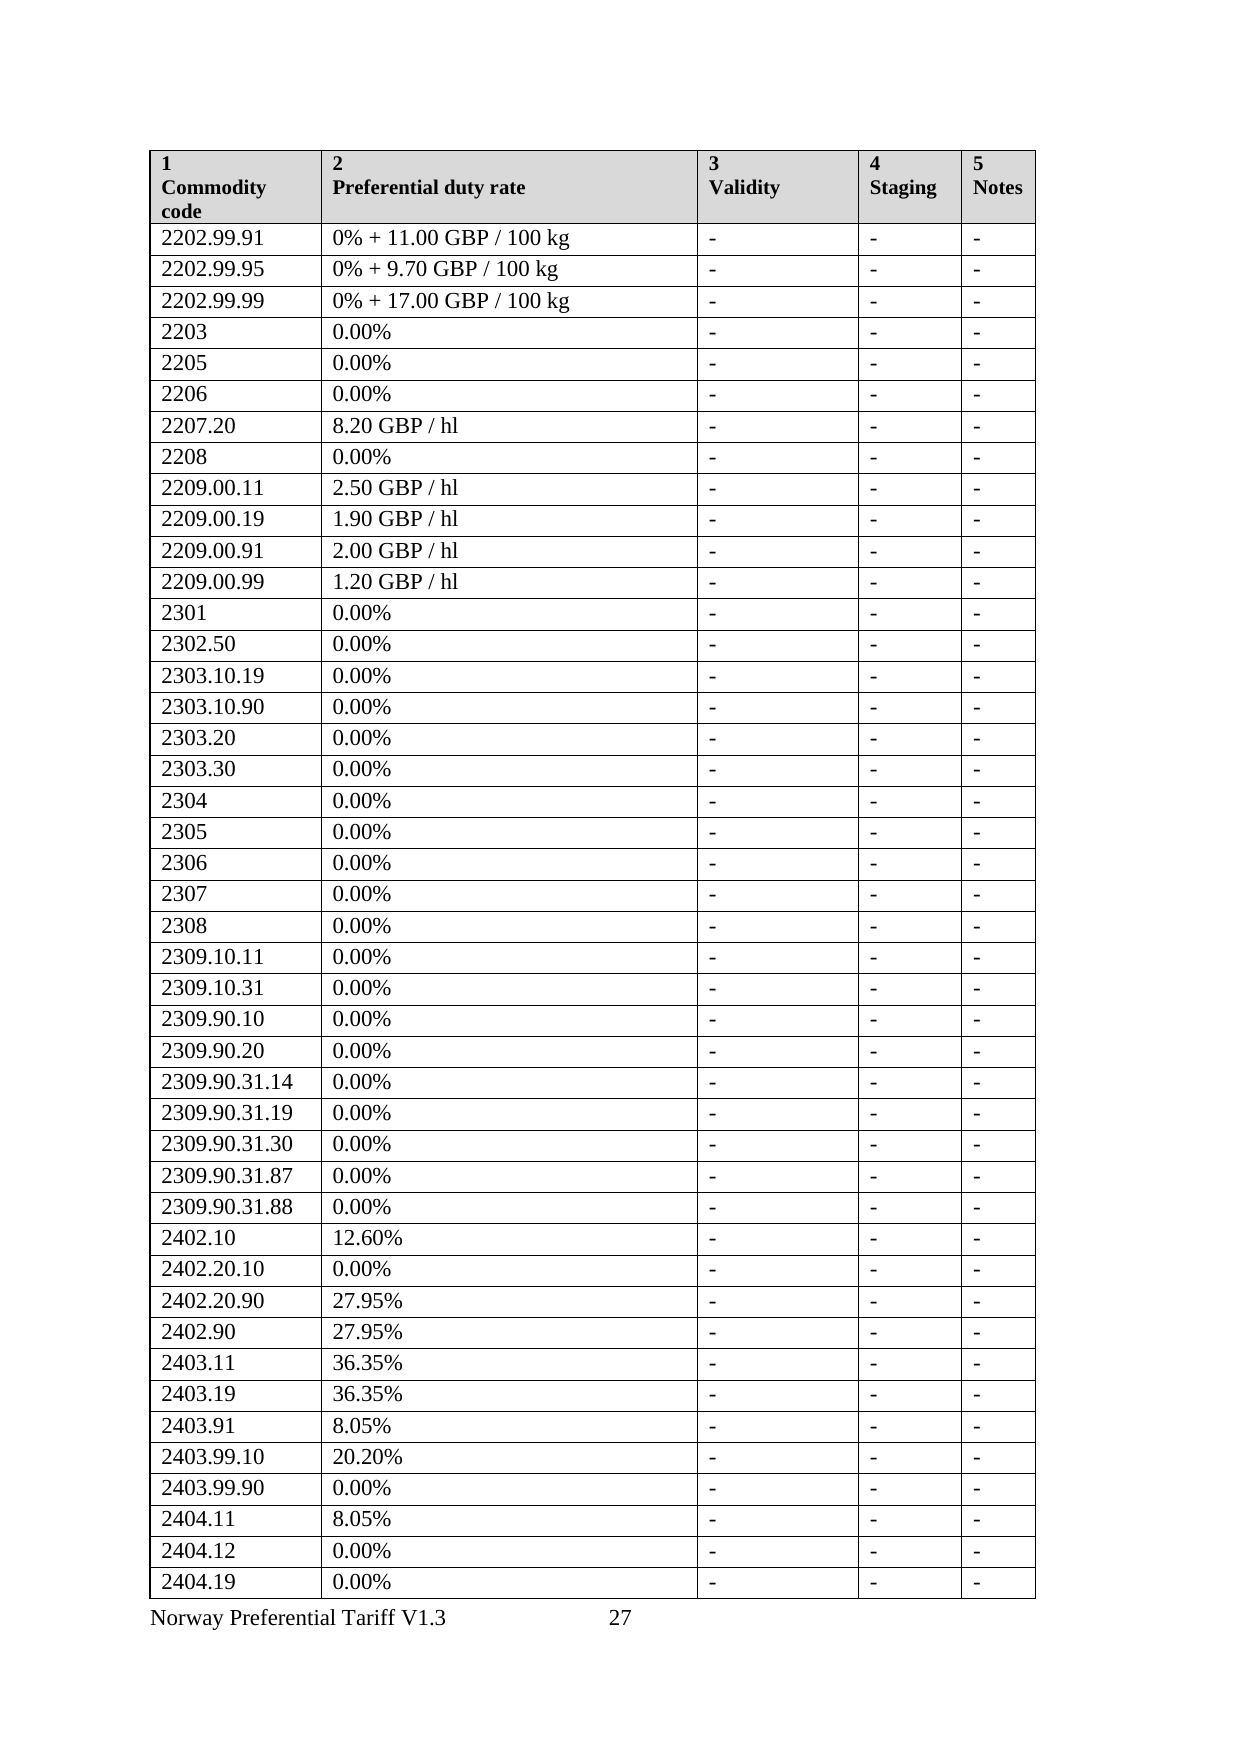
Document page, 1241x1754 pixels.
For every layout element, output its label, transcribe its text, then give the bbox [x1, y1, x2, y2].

table_cell - [859, 1568, 961, 1598]
table_cell - [962, 787, 1035, 817]
table_header 4 Staging [859, 151, 961, 223]
table_cell - [859, 1224, 961, 1254]
table_cell 2402.10 [151, 1224, 321, 1254]
table_cell - [698, 724, 858, 754]
table_cell - [698, 1443, 858, 1473]
table_cell - [698, 693, 858, 723]
table_cell - [962, 1099, 1035, 1129]
table_cell 0.00% [322, 912, 697, 942]
table_cell - [962, 1412, 1035, 1442]
table_cell - [859, 631, 961, 661]
table_cell 2209.00.19 [151, 506, 321, 536]
table_cell 0.00% [322, 693, 697, 723]
table_cell - [698, 599, 858, 629]
table_cell 8.20 GBP / hl [322, 412, 697, 442]
table_cell - [859, 787, 961, 817]
table_cell 2208 [151, 443, 321, 473]
table_cell - [859, 412, 961, 442]
table_cell 12.60% [322, 1224, 697, 1254]
table_cell 2404.19 [151, 1568, 321, 1598]
table_cell 2206 [151, 381, 321, 411]
table_cell - [859, 1006, 961, 1036]
table_cell 0.00% [322, 787, 697, 817]
table_cell 2.00 GBP / hl [322, 537, 697, 567]
table_cell - [859, 943, 961, 973]
table_cell - [962, 912, 1035, 942]
table_cell - [962, 1224, 1035, 1254]
table_cell - [962, 1537, 1035, 1567]
table_cell - [698, 1568, 858, 1598]
table_cell 2.50 GBP / hl [322, 474, 697, 504]
table_cell - [962, 474, 1035, 504]
table_cell - [859, 1443, 961, 1473]
table_cell 2309.90.20 [151, 1037, 321, 1067]
table_cell 2303.10.19 [151, 662, 321, 692]
table_cell - [962, 412, 1035, 442]
table_cell - [962, 318, 1035, 348]
table_cell 2209.00.99 [151, 568, 321, 598]
table_cell - [698, 1162, 858, 1192]
table_cell - [698, 1412, 858, 1442]
table_cell 0.00% [322, 381, 697, 411]
table_header 2 Preferential duty rate [322, 151, 697, 223]
table_cell - [698, 1006, 858, 1036]
table_header 1 Commodity code [151, 151, 321, 223]
table_cell 0.00% [322, 631, 697, 661]
table_cell 2307 [151, 881, 321, 911]
table_cell - [698, 1318, 858, 1348]
table_cell 0.00% [322, 1162, 697, 1192]
table_cell - [962, 349, 1035, 379]
table_cell - [962, 568, 1035, 598]
table_cell - [962, 1443, 1035, 1473]
table_cell - [962, 1006, 1035, 1036]
table_cell - [698, 818, 858, 848]
table_cell - [698, 256, 858, 286]
table_cell 2205 [151, 349, 321, 379]
table_cell 2309.10.11 [151, 943, 321, 973]
table_cell - [962, 693, 1035, 723]
table_cell - [859, 1131, 961, 1161]
table_cell 2402.20.10 [151, 1256, 321, 1286]
table_cell - [698, 881, 858, 911]
table_cell - [859, 568, 961, 598]
table_cell - [962, 224, 1035, 254]
table_cell - [698, 224, 858, 254]
table_cell 0.00% [322, 1256, 697, 1286]
table_cell - [859, 818, 961, 848]
table_cell - [962, 1193, 1035, 1223]
table_cell - [962, 974, 1035, 1004]
table_cell 0.00% [322, 1099, 697, 1129]
table_cell 2403.11 [151, 1349, 321, 1379]
table_cell - [859, 1193, 961, 1223]
table_cell 20.20% [322, 1443, 697, 1473]
table_cell 0.00% [322, 1131, 697, 1161]
table_cell - [698, 1037, 858, 1067]
table_cell 2304 [151, 787, 321, 817]
table_cell - [962, 1162, 1035, 1192]
table_cell - [962, 256, 1035, 286]
table_cell 2309.90.31.30 [151, 1131, 321, 1161]
table_cell - [698, 662, 858, 692]
table_cell 2309.90.31.87 [151, 1162, 321, 1192]
table_cell - [962, 1349, 1035, 1379]
table_cell 0.00% [322, 599, 697, 629]
table_cell 2306 [151, 849, 321, 879]
table_cell - [698, 1068, 858, 1098]
table_cell - [859, 599, 961, 629]
table_cell - [962, 662, 1035, 692]
table_cell 2209.00.91 [151, 537, 321, 567]
table_cell - [962, 1256, 1035, 1286]
table_cell - [859, 693, 961, 723]
table_cell - [698, 1381, 858, 1411]
table_cell - [859, 1287, 961, 1317]
table_cell - [962, 818, 1035, 848]
table_cell 0.00% [322, 443, 697, 473]
table_cell - [698, 381, 858, 411]
table_cell 2202.99.91 [151, 224, 321, 254]
table_cell - [698, 943, 858, 973]
table_cell 0.00% [322, 1474, 697, 1504]
table_cell - [698, 1537, 858, 1567]
table_cell 2402.90 [151, 1318, 321, 1348]
table_cell - [962, 381, 1035, 411]
table_cell - [859, 1412, 961, 1442]
table_cell - [698, 537, 858, 567]
table_cell - [698, 912, 858, 942]
table_cell 2402.20.90 [151, 1287, 321, 1317]
table_cell - [962, 506, 1035, 536]
table_cell - [859, 662, 961, 692]
table_cell - [859, 724, 961, 754]
table_cell - [962, 1131, 1035, 1161]
table_cell 2309.90.31.14 [151, 1068, 321, 1098]
table_cell - [962, 1068, 1035, 1098]
table_cell - [859, 1318, 961, 1348]
table_cell 2403.99.90 [151, 1474, 321, 1504]
table_cell 2403.91 [151, 1412, 321, 1442]
table_cell 2203 [151, 318, 321, 348]
table_cell 0.00% [322, 318, 697, 348]
table_cell 0.00% [322, 1193, 697, 1223]
table_cell 27.95% [322, 1287, 697, 1317]
table_cell 0.00% [322, 724, 697, 754]
table_cell - [859, 349, 961, 379]
table_cell - [698, 287, 858, 317]
table_cell - [859, 287, 961, 317]
table_cell 2404.11 [151, 1506, 321, 1536]
table_cell - [859, 1099, 961, 1129]
table_cell - [962, 537, 1035, 567]
table_cell 0.00% [322, 662, 697, 692]
table_cell - [698, 849, 858, 879]
table_cell - [698, 756, 858, 786]
table_cell - [698, 1506, 858, 1536]
table_header 3 Validity [698, 151, 858, 223]
table_cell - [962, 943, 1035, 973]
table_cell 0.00% [322, 1568, 697, 1598]
table_cell - [962, 849, 1035, 879]
table_cell - [962, 443, 1035, 473]
table_cell 2404.12 [151, 1537, 321, 1567]
table_cell 0% + 9.70 GBP / 100 kg [322, 256, 697, 286]
table_cell - [698, 1474, 858, 1504]
table_cell - [859, 506, 961, 536]
table_cell 2303.10.90 [151, 693, 321, 723]
table_cell - [859, 974, 961, 1004]
table_cell - [962, 1287, 1035, 1317]
table_cell - [859, 1381, 961, 1411]
table_cell - [962, 1381, 1035, 1411]
table_cell - [698, 974, 858, 1004]
table_cell 2309.90.10 [151, 1006, 321, 1036]
table_cell 36.35% [322, 1349, 697, 1379]
table_cell - [962, 1474, 1035, 1504]
table_cell - [859, 849, 961, 879]
table_cell 8.05% [322, 1412, 697, 1442]
table_cell 27.95% [322, 1318, 697, 1348]
table_cell 0.00% [322, 849, 697, 879]
table_cell - [859, 1537, 961, 1567]
table_cell - [962, 756, 1035, 786]
table_cell 2403.19 [151, 1381, 321, 1411]
table_cell 0.00% [322, 943, 697, 973]
table_cell 8.05% [322, 1506, 697, 1536]
table_cell - [962, 631, 1035, 661]
table_cell 2301 [151, 599, 321, 629]
table_cell 0.00% [322, 881, 697, 911]
table_cell - [698, 1193, 858, 1223]
table_cell 1.20 GBP / hl [322, 568, 697, 598]
table_cell - [698, 318, 858, 348]
table_cell - [859, 256, 961, 286]
table_cell - [698, 1099, 858, 1129]
table_cell 2305 [151, 818, 321, 848]
table_header 5 Notes [962, 151, 1035, 223]
table_cell - [859, 1256, 961, 1286]
table_cell - [698, 443, 858, 473]
table_cell 2308 [151, 912, 321, 942]
table_cell - [962, 881, 1035, 911]
table_cell 0.00% [322, 818, 697, 848]
table_cell 0.00% [322, 756, 697, 786]
table_cell 2207.20 [151, 412, 321, 442]
table_cell - [698, 1349, 858, 1379]
table_cell - [698, 412, 858, 442]
table_cell 2403.99.10 [151, 1443, 321, 1473]
table_cell 2209.00.11 [151, 474, 321, 504]
table_cell - [859, 1162, 961, 1192]
table_cell - [859, 1506, 961, 1536]
table_cell - [698, 1224, 858, 1254]
table_cell - [859, 474, 961, 504]
table_cell 2309.90.31.88 [151, 1193, 321, 1223]
table_cell - [859, 912, 961, 942]
table_cell - [698, 1131, 858, 1161]
table_cell - [859, 756, 961, 786]
table_cell - [962, 1037, 1035, 1067]
table_cell 2302.50 [151, 631, 321, 661]
table_cell - [859, 224, 961, 254]
table_cell - [859, 381, 961, 411]
table_cell - [859, 1474, 961, 1504]
table_cell - [859, 537, 961, 567]
table_cell 0.00% [322, 349, 697, 379]
table_cell 2202.99.95 [151, 256, 321, 286]
table_cell 0% + 11.00 GBP / 100 kg [322, 224, 697, 254]
table_cell - [698, 506, 858, 536]
table_cell - [962, 724, 1035, 754]
table_cell 2202.99.99 [151, 287, 321, 317]
table_cell - [962, 287, 1035, 317]
table_cell 36.35% [322, 1381, 697, 1411]
table_cell 0.00% [322, 1037, 697, 1067]
table_cell - [859, 1349, 961, 1379]
table_cell - [698, 1256, 858, 1286]
table_cell - [698, 1287, 858, 1317]
table_cell 2303.20 [151, 724, 321, 754]
table_cell 0.00% [322, 1006, 697, 1036]
table_cell - [698, 568, 858, 598]
table_cell - [859, 1037, 961, 1067]
table_cell 2303.30 [151, 756, 321, 786]
table_cell 0% + 17.00 GBP / 100 kg [322, 287, 697, 317]
table_cell - [859, 881, 961, 911]
table_cell - [698, 787, 858, 817]
table_cell - [698, 474, 858, 504]
table_cell - [698, 349, 858, 379]
table_cell - [962, 599, 1035, 629]
table_cell - [859, 318, 961, 348]
table_cell - [859, 1068, 961, 1098]
table_cell - [962, 1506, 1035, 1536]
table_cell - [859, 443, 961, 473]
table_cell 1.90 GBP / hl [322, 506, 697, 536]
table_cell 0.00% [322, 974, 697, 1004]
table_cell 2309.90.31.19 [151, 1099, 321, 1129]
table_cell - [698, 631, 858, 661]
table_cell - [962, 1318, 1035, 1348]
table_cell 0.00% [322, 1537, 697, 1567]
table_cell 2309.10.31 [151, 974, 321, 1004]
table_cell 0.00% [322, 1068, 697, 1098]
table_cell - [962, 1568, 1035, 1598]
